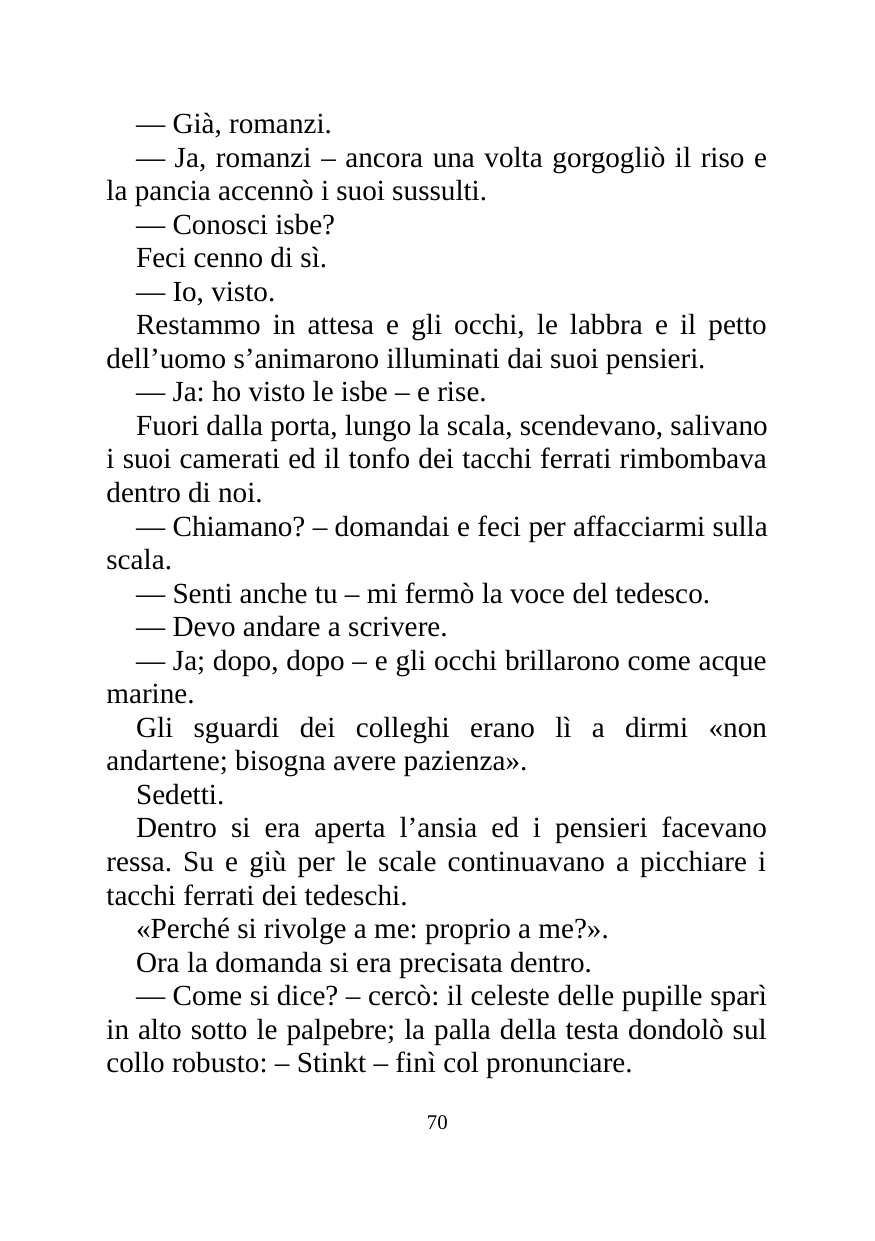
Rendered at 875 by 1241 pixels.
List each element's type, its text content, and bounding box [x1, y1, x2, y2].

text Feci cenno di sì. [106, 240, 768, 274]
text — Senti anche tu – mi fermò la voce del tedesco. [106, 576, 768, 609]
text — Conosci isbe? [106, 207, 768, 240]
text Sedetti. [106, 777, 768, 811]
text Ora la domanda si era precisata dentro. [106, 945, 768, 978]
text Restammo in attesa e gli occhi, le labbra e il petto dell’uomo s’animarono illuminati dai suoi pensieri. [106, 307, 768, 374]
text — Chiamano? – domandai e feci per affacciarmi sulla scala. [106, 509, 768, 576]
text «Perché si rivolge a me: proprio a me?». [106, 911, 768, 945]
text — Ja, romanzi – ancora una volta gorgogliò il riso e la pancia accennò i suoi sussulti. [106, 140, 768, 207]
text Dentro si era aperta l’ansia ed i pensieri facevano ressa. Su e giù per le scale continuavano a picchiare i tacchi ferrati dei tedeschi. [106, 811, 768, 911]
text Gli sguardi dei colleghi erano lì a dirmi «non andartene; bisogna avere pazienza». [106, 710, 768, 777]
text — Ja: ho visto le isbe – e rise. [106, 374, 768, 408]
text — Già, romanzi. [106, 106, 768, 140]
text — Ja; dopo, dopo – e gli occhi brillarono come acque marine. [106, 643, 768, 710]
text — Come si dice? – cercò: il celeste delle pupille sparì in alto sotto le palpebre; la palla della testa dondolò sul collo robusto: – Stinkt – finì col pronunciare. [106, 978, 768, 1079]
text Fuori dalla porta, lungo la scala, scendevano, salivano i suoi camerati ed il tonfo dei tacchi ferrati rimbombava dentro di noi. [106, 408, 768, 509]
text — Devo andare a scrivere. [106, 609, 768, 643]
text — Io, visto. [106, 274, 768, 307]
